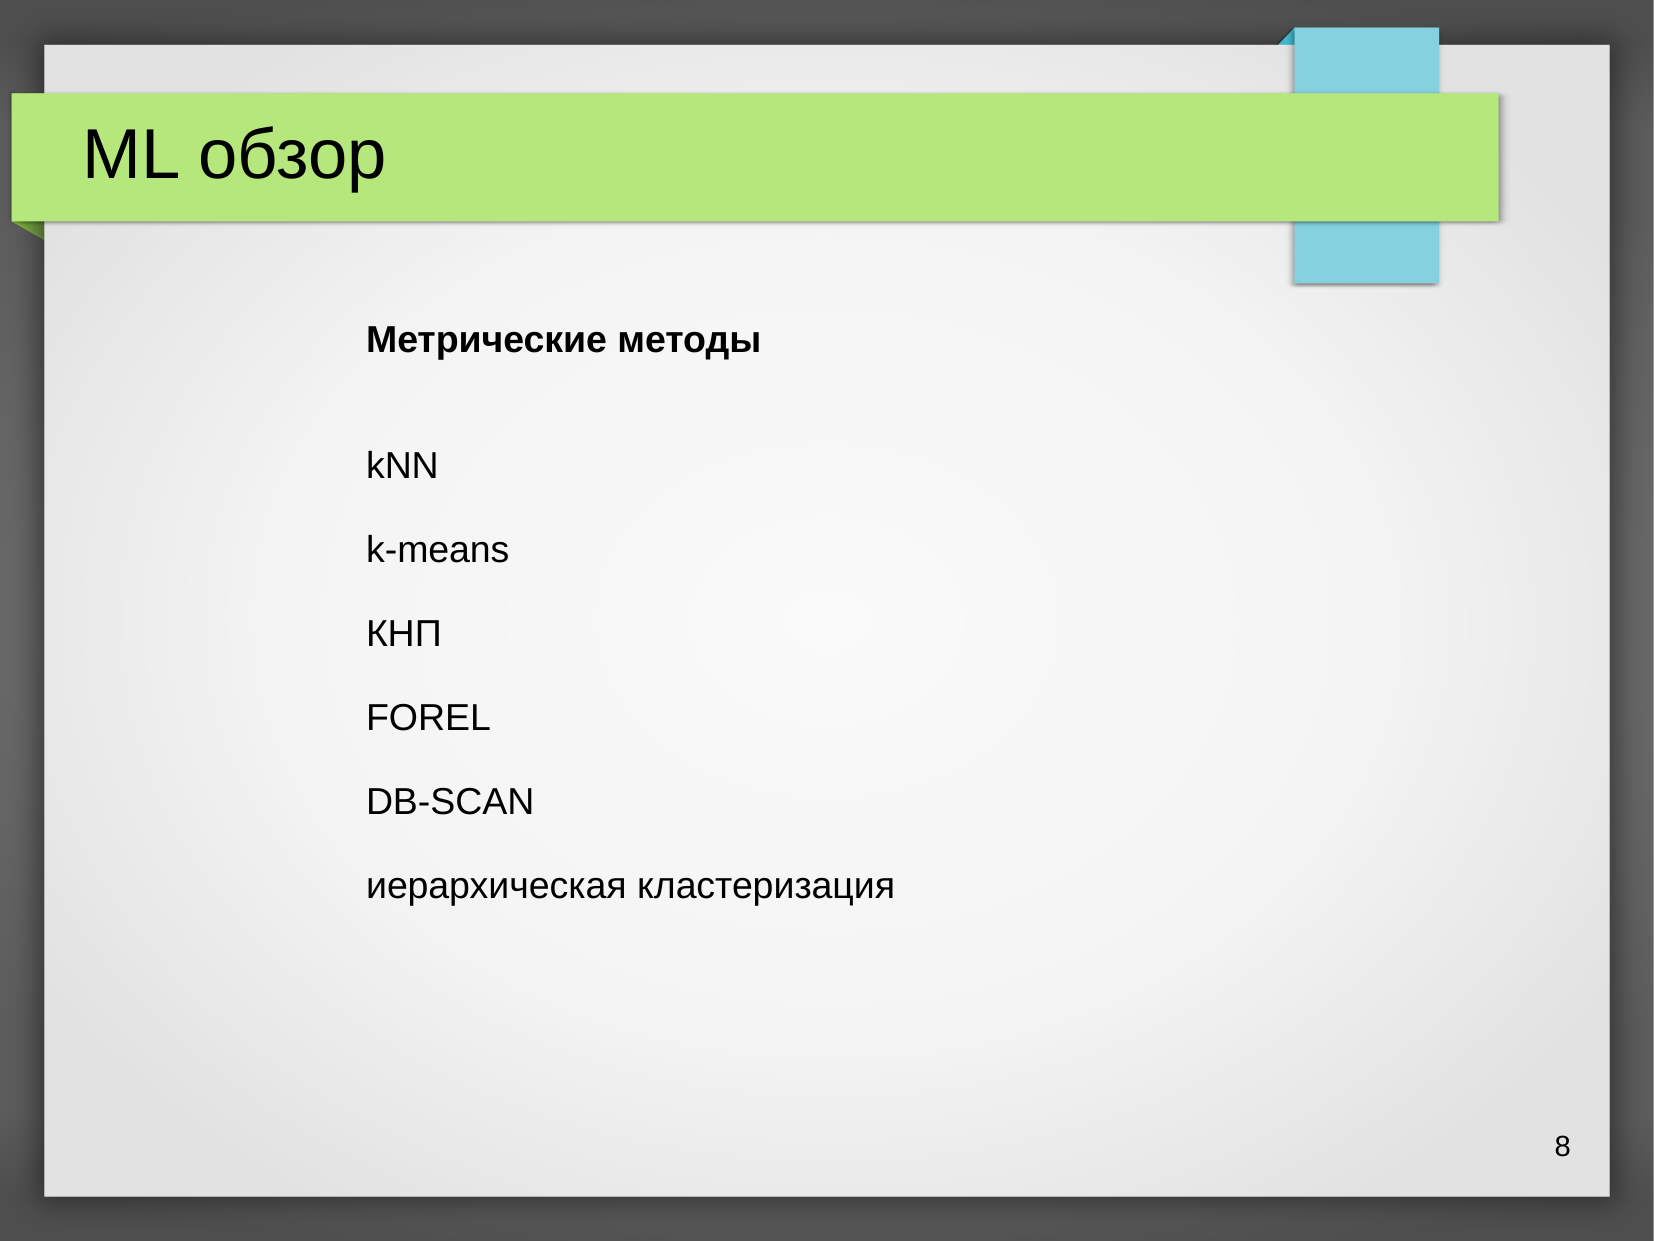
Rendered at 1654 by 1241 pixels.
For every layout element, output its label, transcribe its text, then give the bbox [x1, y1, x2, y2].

text_box Метрические методы kNN k-means КНП FOREL DB-SCAN иерархическая кластеризация [366, 318, 1040, 957]
title ML обзор [82, 118, 1406, 189]
picture [0, 0, 1654, 1241]
